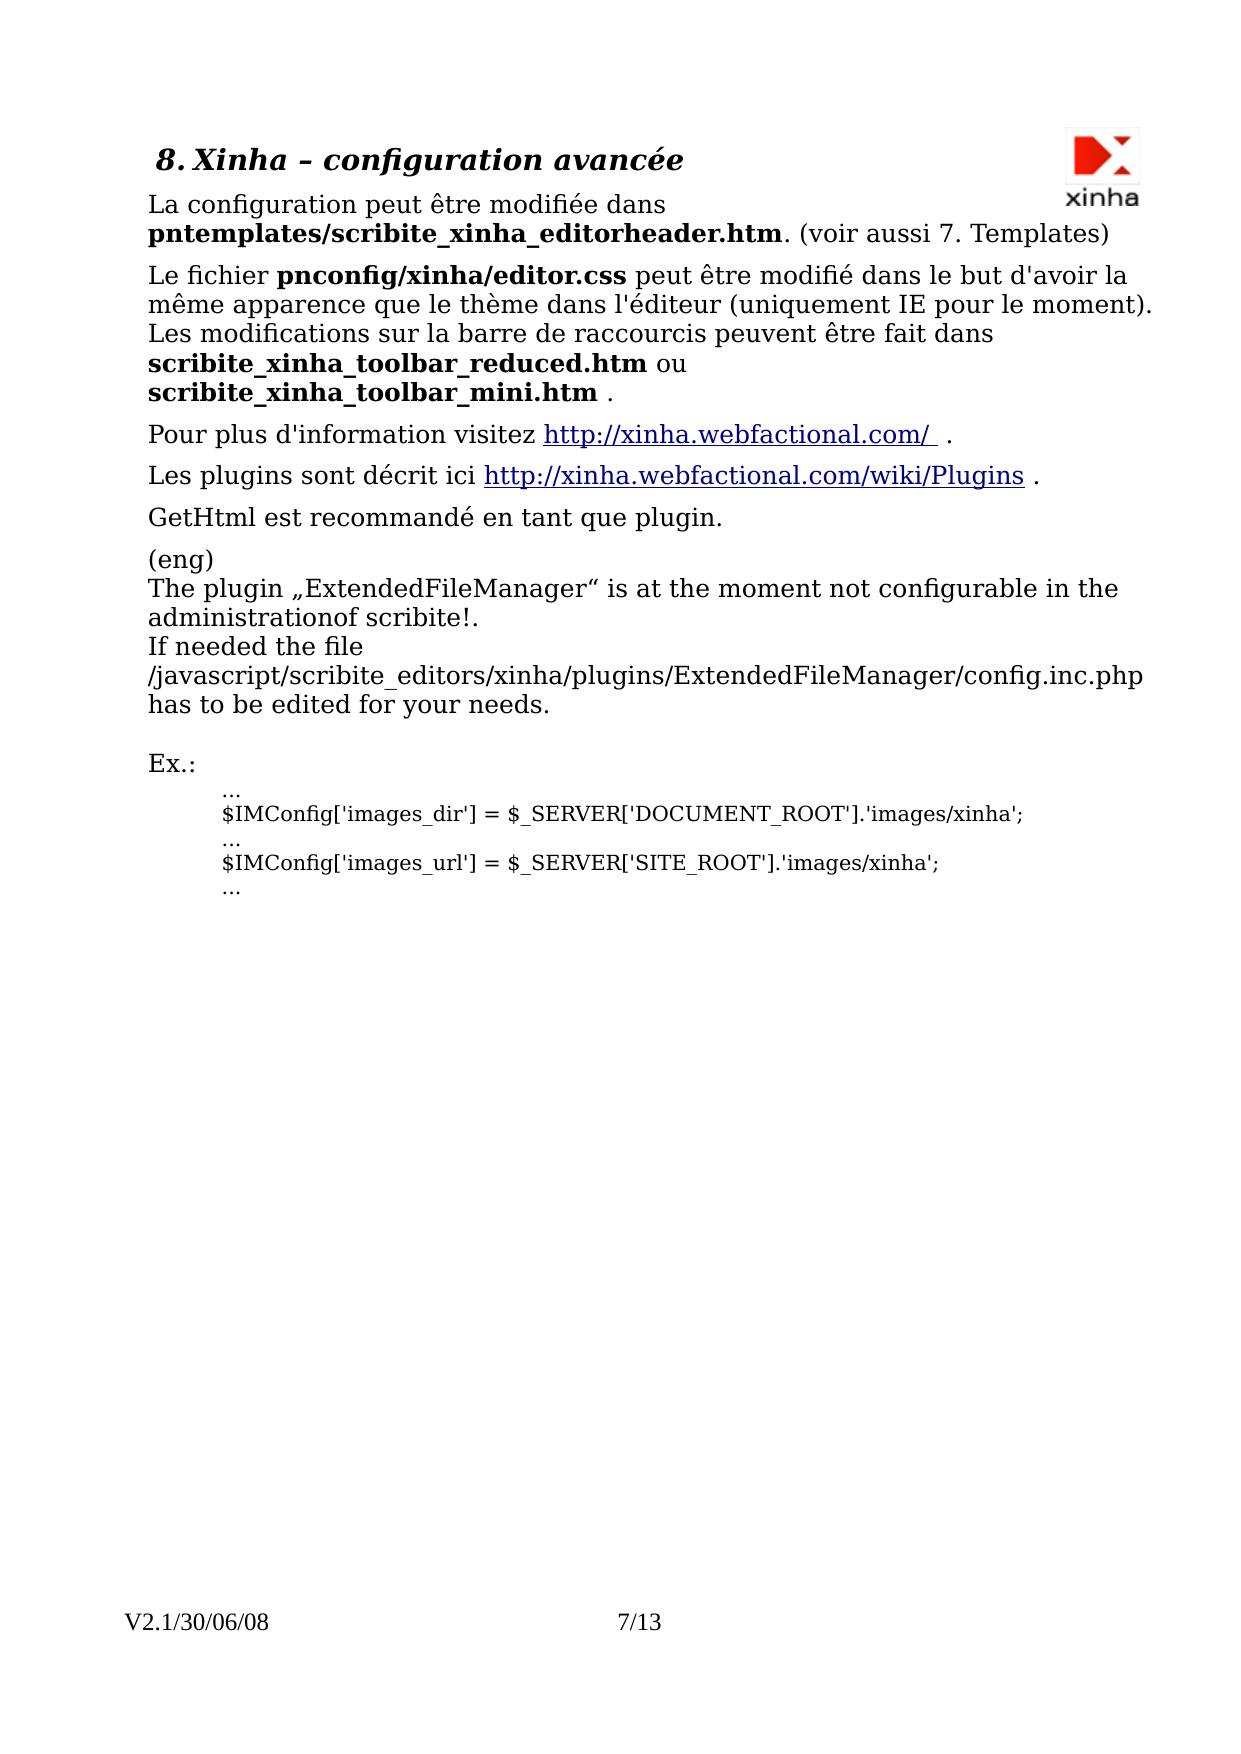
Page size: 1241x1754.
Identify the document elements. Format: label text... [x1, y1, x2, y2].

text Les plugins sont décrit ici http://xinha.webfactional.com/wiki/Plugins . [148, 462, 1160, 491]
text La configuration peut être modifiée dans pntemplates/scribite_xinha_editorheader.htm. (voir aussi 7. Templates) [148, 190, 1160, 248]
text Le fichier pnconfig/xinha/editor.css peut être modifié dans le but d'avoir la même apparence que le thème dans l'éditeur (uniquement IE pour le moment). Les modifications sur la barre de raccourcis peuvent être fait dans scribite_xinha_toolbar_reduced.htm ou scribite_xinha_toolbar_mini.htm . [148, 261, 1160, 407]
picture [1065, 127, 1141, 206]
subtitle [1141, 143, 1160, 177]
subtitle Xinha – configuration avancée [156, 143, 1065, 177]
text GetHtml est recommandé en tant que plugin. [148, 503, 1160, 532]
text (eng) The plugin „ExtendedFileManager“ is at the moment not configurable in the administrationof scribite!. If needed the file /javascript/scribite_editors/xinha/plugins/ExtendedFileManager/config.inc.php has to be edited for your needs. Ex.: ... $IMConfig['images_dir'] = $_SERVER['DOCUMENT_ROOT'].'images/xinha'; ... $IMConfig['images_url'] = $_SERVER['SITE_ROOT'].'images/xinha'; ... [148, 545, 1160, 899]
text Pour plus d'information visitez http://xinha.webfactional.com/ . [148, 420, 1160, 449]
